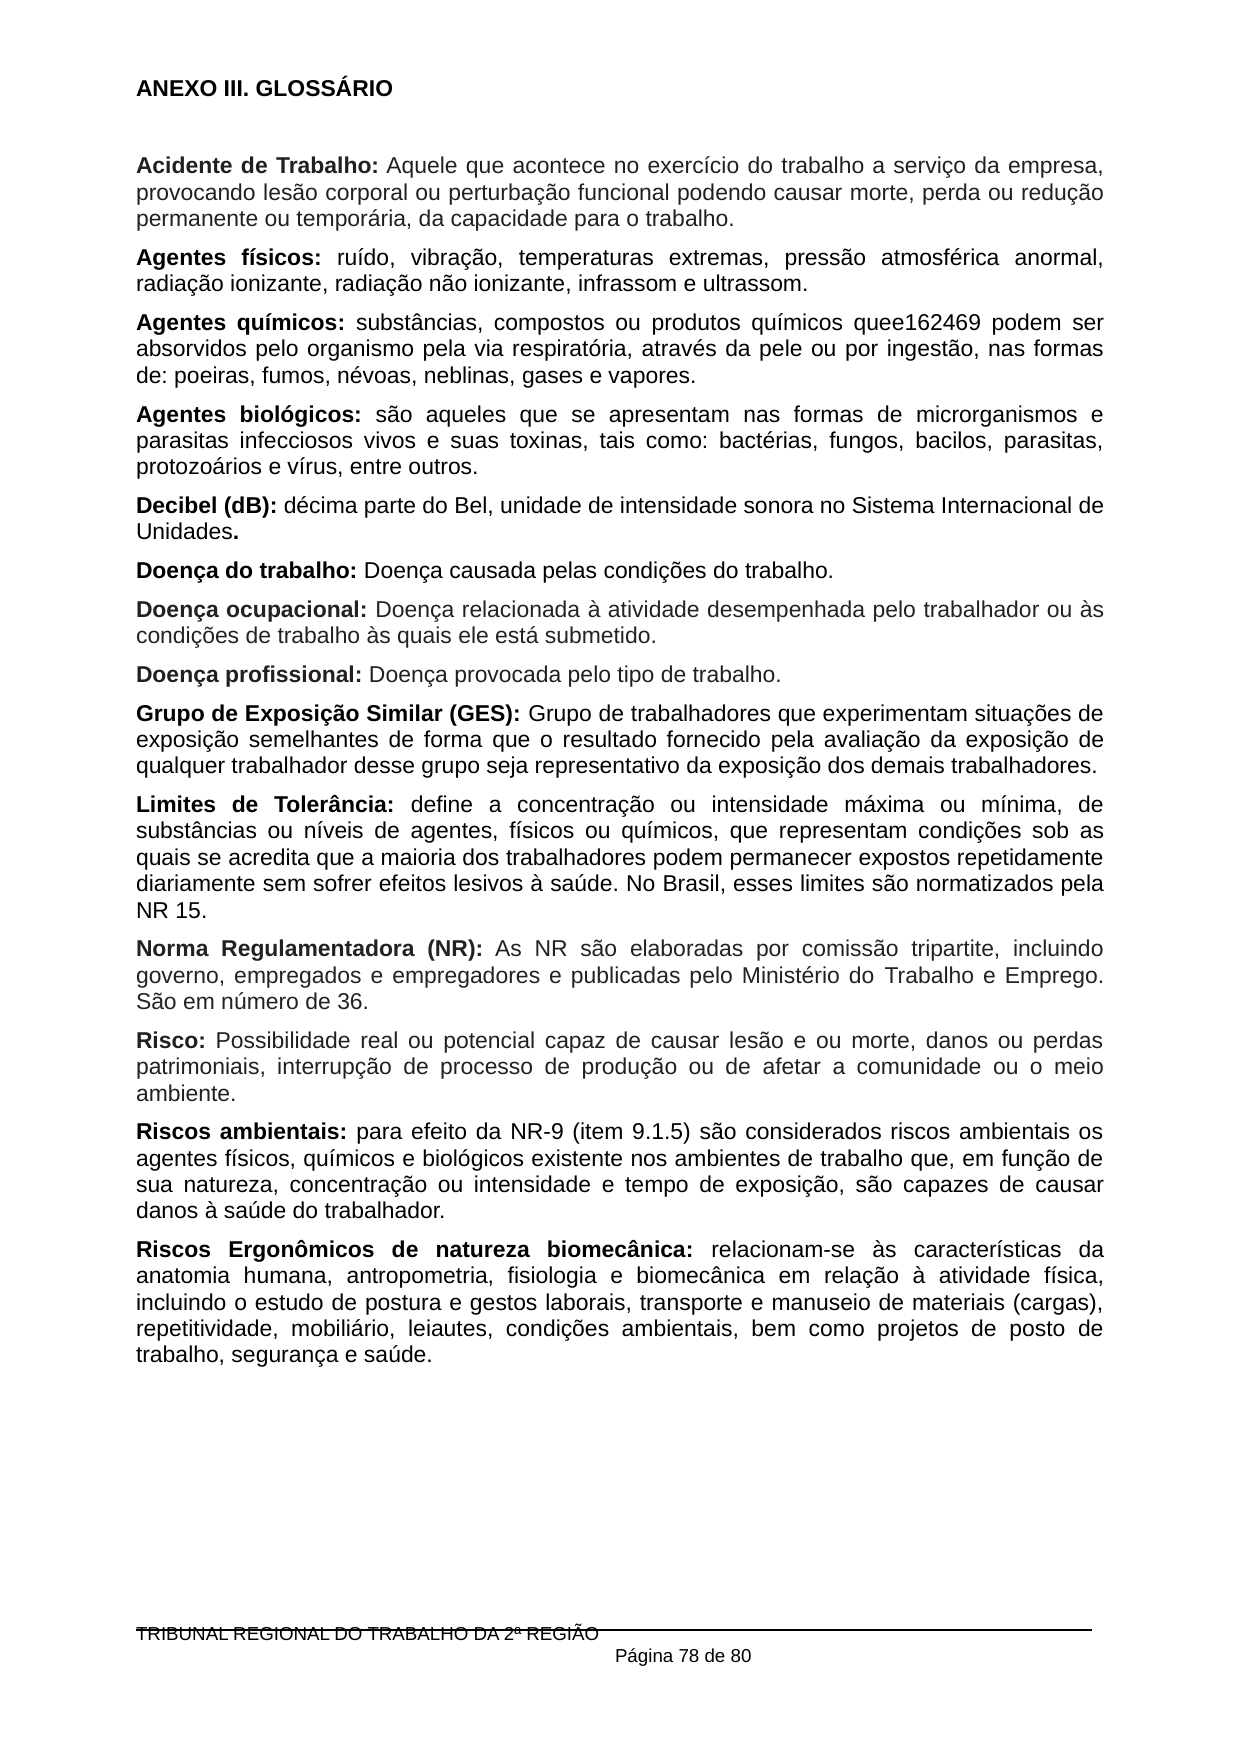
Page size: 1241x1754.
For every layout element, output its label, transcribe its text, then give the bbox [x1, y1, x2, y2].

text Agentes biológicos: são aqueles que se apresentam nas formas de microrganismos e parasitas infecciosos vivos e suas toxinas, tais como: bactérias, fungos, bacilos, parasitas, protozoários e vírus, entre outros. [136, 401, 1104, 479]
text Agentes químicos: substâncias, compostos ou produtos químicos quee162469 podem ser absorvidos pelo organismo pela via respiratória, através da pele ou por ingestão, nas formas de: poeiras, fumos, névoas, neblinas, gases e vapores. [136, 309, 1104, 388]
text Doença do trabalho: Doença causada pelas condições do trabalho. [136, 557, 1104, 583]
text Agentes físicos: ruído, vibração, temperaturas extremas, pressão atmosférica anormal, radiação ionizante, radiação não ionizante, infrassom e ultrassom. [136, 244, 1104, 297]
text Limites de Tolerância: define a concentração ou intensidade máxima ou mínima, de substâncias ou níveis de agentes, físicos ou químicos, que representam condições sob as quais se acredita que a maioria dos trabalhadores podem permanecer expostos repetidamente diariamente sem sofrer efeitos lesivos à saúde. No Brasil, esses limites são normatizados pela NR 15. [136, 791, 1104, 923]
text Norma Regulamentadora (NR): As NR são elaboradas por comissão tripartite, incluindo governo, empregados e empregadores e publicadas pelo Ministério do Trabalho e Emprego. São em número de 36. [136, 935, 1104, 1014]
text Risco: Possibilidade real ou potencial capaz de causar lesão e ou morte, danos ou perdas patrimoniais, interrupção de processo de produção ou de afetar a comunidade ou o meio ambiente. [136, 1027, 1104, 1106]
text Riscos ambientais: para efeito da NR-9 (item 9.1.5) são considerados riscos ambientais os agentes físicos, químicos e biológicos existente nos ambientes de trabalho que, em função de sua natureza, concentração ou intensidade e tempo de exposição, são capazes de causar danos à saúde do trabalhador. [136, 1118, 1104, 1224]
text Doença profissional: Doença provocada pelo tipo de trabalho. [136, 661, 1104, 687]
text ANEXO III. GLOSSÁRIO [136, 75, 1104, 101]
text Doença ocupacional: Doença relacionada à atividade desempenhada pelo trabalhador ou às condições de trabalho às quais ele está submetido. [136, 596, 1104, 648]
text Decibel (dB): décima parte do Bel, unidade de intensidade sonora no Sistema Internacional de Unidades. [136, 492, 1104, 545]
text Acidente de Trabalho: Aquele que acontece no exercício do trabalho a serviço da empresa, provocando lesão corporal ou perturbação funcional podendo causar morte, perda ou redução permanente ou temporária, da capacidade para o trabalho. [136, 152, 1104, 232]
text Riscos Ergonômicos de natureza biomecânica: relacionam-se às características da anatomia humana, antropometria, fisiologia e biomecânica em relação à atividade física, incluindo o estudo de postura e gestos laborais, transporte e manuseio de materiais (cargas), repetitividade, mobiliário, leiautes, condições ambientais, bem como projetos de posto de trabalho, segurança e saúde. [136, 1236, 1104, 1368]
text Grupo de Exposição Similar (GES): Grupo de trabalhadores que experimentam situações de exposição semelhantes de forma que o resultado fornecido pela avaliação da exposição de qualquer trabalhador desse grupo seja representativo da exposição dos demais trabalhadores. [136, 700, 1104, 779]
